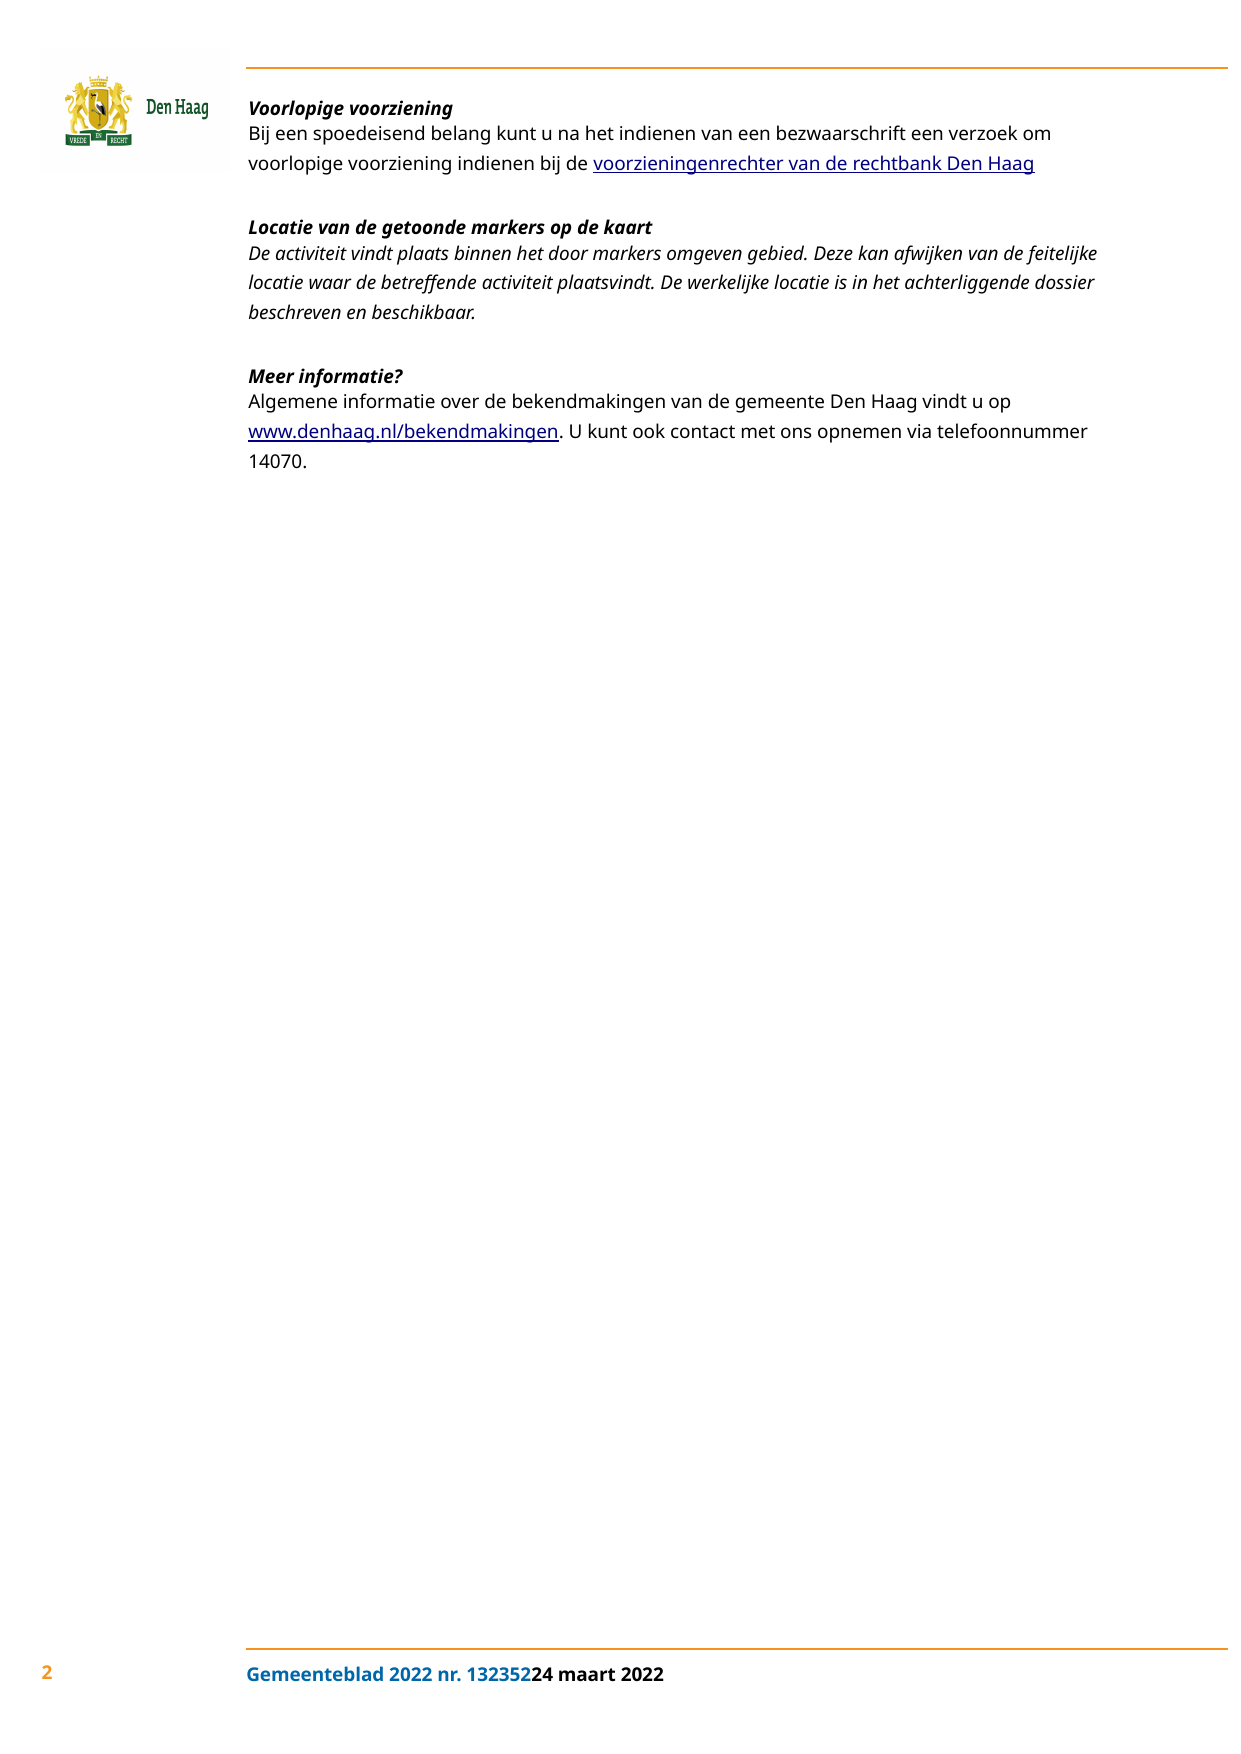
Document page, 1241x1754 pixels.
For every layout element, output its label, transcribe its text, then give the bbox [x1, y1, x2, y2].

text Algemene informatie over de bekendmakingen van de gemeente Den Haag vindt u op www.denhaag.nl/bekendmakingen. U kunt ook contact met ons opnemen via telefoonnummer 14070. [248, 389, 1152, 473]
text Voorlopige voorziening [248, 95, 1152, 121]
text Bij een spoedeisend belang kunt u na het indienen van een bezwaarschrift een verzoek om voorlopige voorziening indienen bij de voorzieningenrechter van de rechtbank Den Haag [248, 121, 1152, 176]
text De activiteit vindt plaats binnen het door markers omgeven gebied. Deze kan afwijken van de feitelijke locatie waar de betreffende activiteit plaatsvindt. De werkelijke locatie is in het achterliggende dossier beschreven en beschikbaar. [248, 240, 1152, 325]
text Meer informatie? [248, 363, 1152, 389]
picture [41, 47, 231, 172]
text Locatie van de getoonde markers op de kaart [248, 214, 1152, 240]
